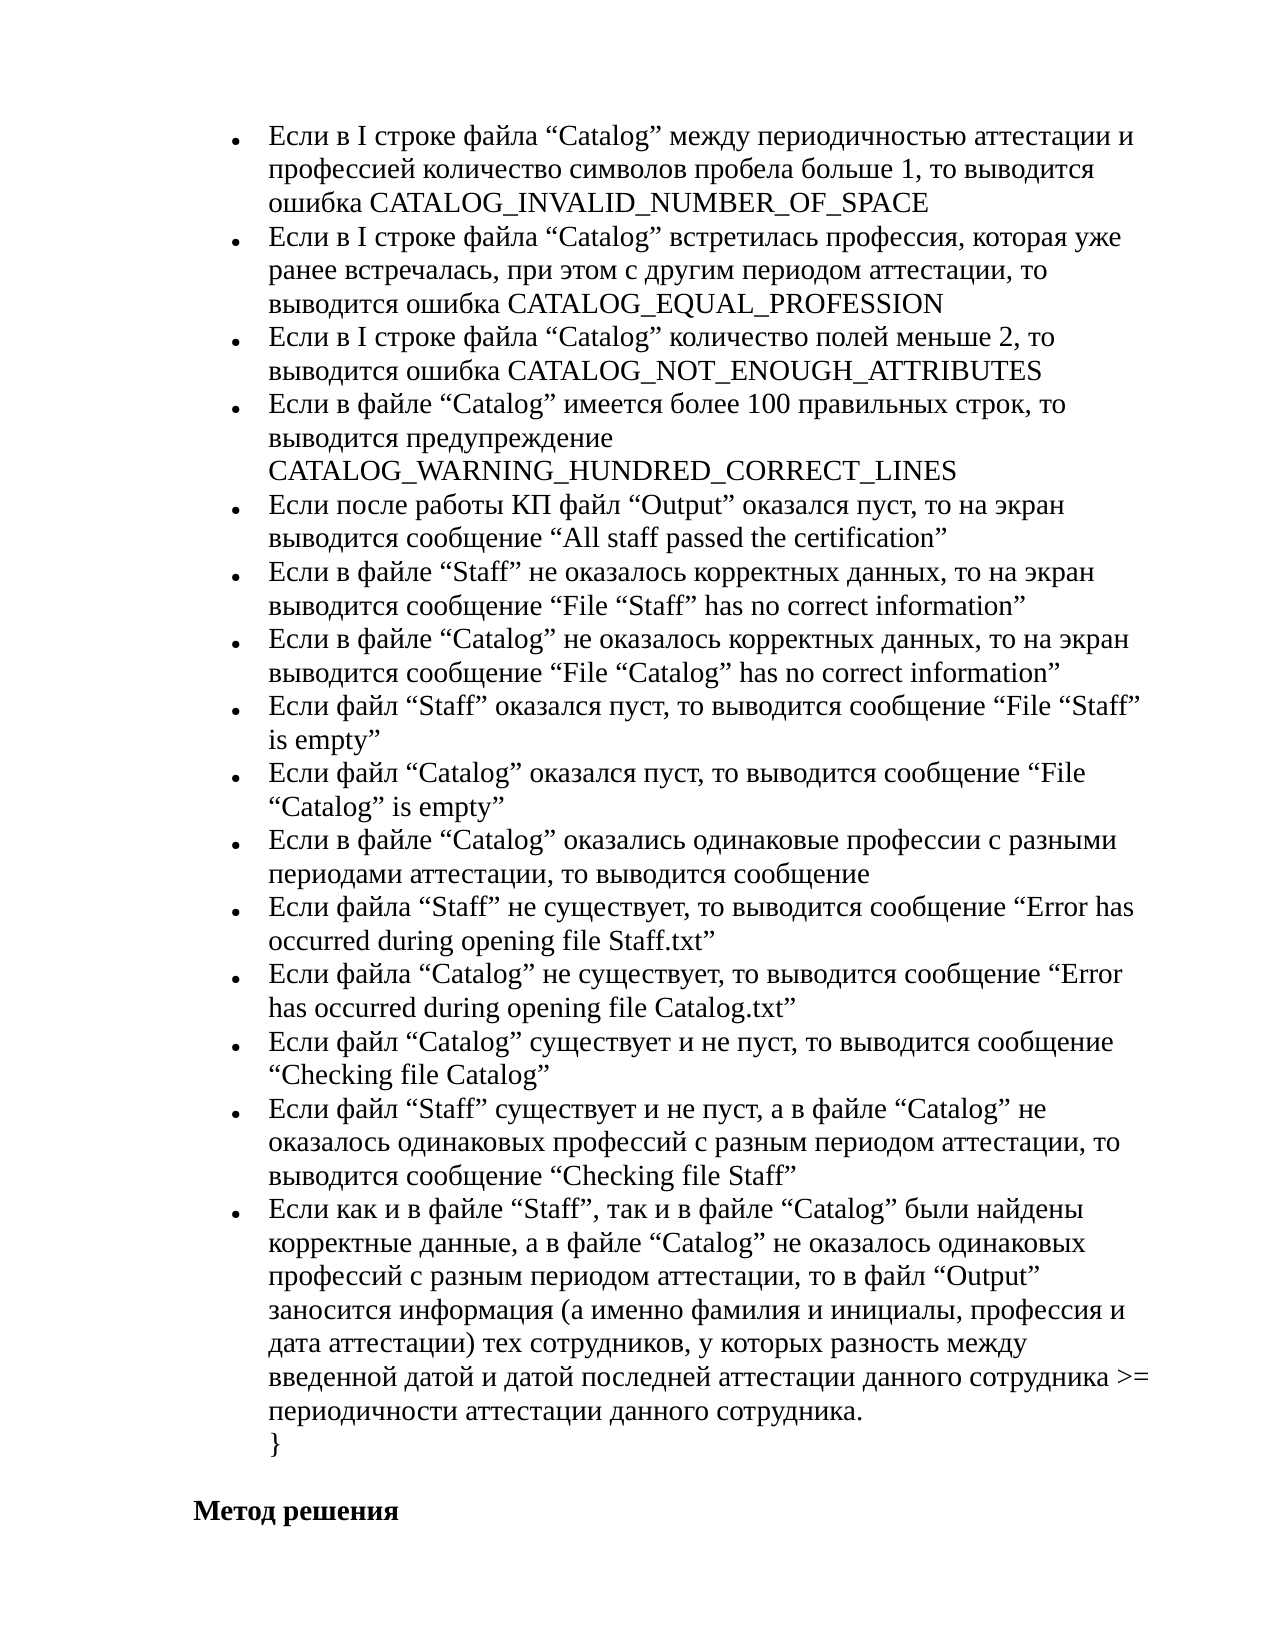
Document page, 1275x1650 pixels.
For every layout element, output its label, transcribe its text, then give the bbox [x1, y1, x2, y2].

list Если в файле “Catalog” оказались одинаковые профессии с разными периодами аттестации, то выводится сообщение [231, 822, 1157, 889]
list } [231, 1426, 1157, 1460]
list Если в I строке файла “Catalog” встретилась профессия, которая уже ранее встречалась, при этом с другим периодом аттестации, то выводится ошибка CATALOG_EQUAL_PROFESSION [231, 219, 1157, 319]
list Если файл “Staff” оказался пуст, то выводится сообщение “File “Staff” is empty” [231, 688, 1157, 755]
list Если файл “Catalog” существует и не пуст, то выводится сообщение “Checking file Catalog” [231, 1024, 1157, 1091]
list Если в файле “Catalog” имеется более 100 правильных строк, то выводится предупреждение CATALOG_WARNING_HUNDRED_CORRECT_LINES [231, 386, 1157, 487]
list Если файла “Staff” не существует, то выводится сообщение “Error has occurred during opening file Staff.txt” [231, 889, 1157, 957]
list Метод решения [156, 1493, 1157, 1527]
list Если в файле “Staff” не оказалось корректных данных, то на экран выводится сообщение “File “Staff” has no correct information” [231, 554, 1157, 621]
list Если файла “Catalog” не существует, то выводится сообщение “Error has occurred during opening file Catalog.txt” [231, 957, 1157, 1024]
list Если в I строке файла “Catalog” количество полей меньше 2, то выводится ошибка CATALOG_NOT_ENOUGH_ATTRIBUTES [231, 319, 1157, 386]
list Если как и в файле “Staff”, так и в файле “Catalog” были найдены корректные данные, а в файле “Catalog” не оказалось одинаковых профессий с разным периодом аттестации, то в файл “Output” заносится информация (а именно фамилия и инициалы, профессия и дата аттестации) тех сотрудников, у которых разность между введенной датой и датой последней аттестации данного сотрудника >= периодичности аттестации данного сотрудника. [231, 1191, 1157, 1426]
list Если файл “Catalog” оказался пуст, то выводится сообщение “File “Catalog” is empty” [231, 755, 1157, 822]
list Если в I строке файла “Catalog” между периодичностью аттестации и профессией количество символов пробела больше 1, то выводится ошибка CATALOG_INVALID_NUMBER_OF_SPACE [231, 118, 1157, 219]
list Если файл “Staff” существует и не пуст, а в файле “Catalog” не оказалось одинаковых профессий с разным периодом аттестации, то выводится сообщение “Checking file Staff” [231, 1091, 1157, 1191]
list Если после работы КП файл “Output” оказался пуст, то на экран выводится сообщение “All staff passed the certification” [231, 487, 1157, 554]
list Если в файле “Catalog” не оказалось корректных данных, то на экран выводится сообщение “File “Catalog” has no correct information” [231, 621, 1157, 688]
